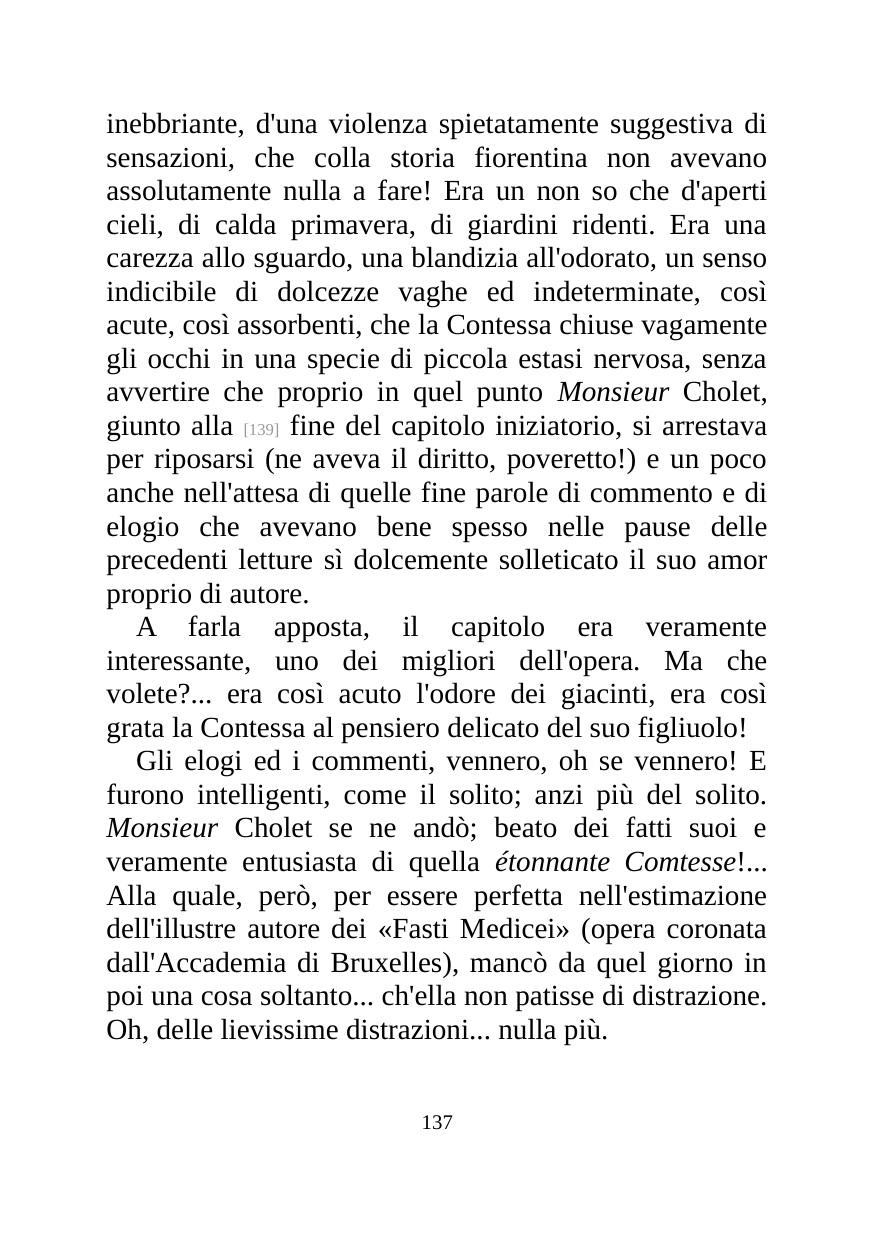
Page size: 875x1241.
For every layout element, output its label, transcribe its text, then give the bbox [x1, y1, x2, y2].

text Gli elogi ed i commenti, vennero, oh se vennero! E furono intelligenti, come il solito; anzi più del solito. Monsieur Cholet se ne andò; beato dei fatti suoi e veramente entusiasta di quella étonnante Comtesse!... Alla quale, però, per essere perfetta nell'estimazione dell'illustre autore dei «Fasti Medicei» (opera coronata dall'Accademia di Bruxelles), mancò da quel giorno in poi una cosa soltanto... ch'ella non patisse di distrazione. Oh, delle lievissime distrazioni... nulla più. [106, 743, 768, 1045]
text A farla apposta, il capitolo era veramente interessante, uno dei migliori dell'opera. Ma che volete?... era così acuto l'odore dei giacinti, era così grata la Contessa al pensiero delicato del suo figliuolo! [106, 609, 768, 743]
text inebbriante, d'una violenza spietatamente suggestiva di sensazioni, che colla storia fiorentina non avevano assolutamente nulla a fare! Era un non so che d'aperti cieli, di calda primavera, di giardini ridenti. Era una carezza allo sguardo, una blandizia all'odorato, un senso indicibile di dolcezze vaghe ed indeterminate, così acute, così assorbenti, che la Contessa chiuse vagamente gli occhi in una specie di piccola estasi nervosa, senza avvertire che proprio in quel punto Monsieur Cholet, giunto alla [139] fine del capitolo iniziatorio, si arrestava per riposarsi (ne aveva il diritto, poveretto!) e un poco anche nell'attesa di quelle fine parole di commento e di elogio che avevano bene spesso nelle pause delle precedenti letture sì dolcemente solleticato il suo amor proprio di autore. [106, 106, 768, 609]
